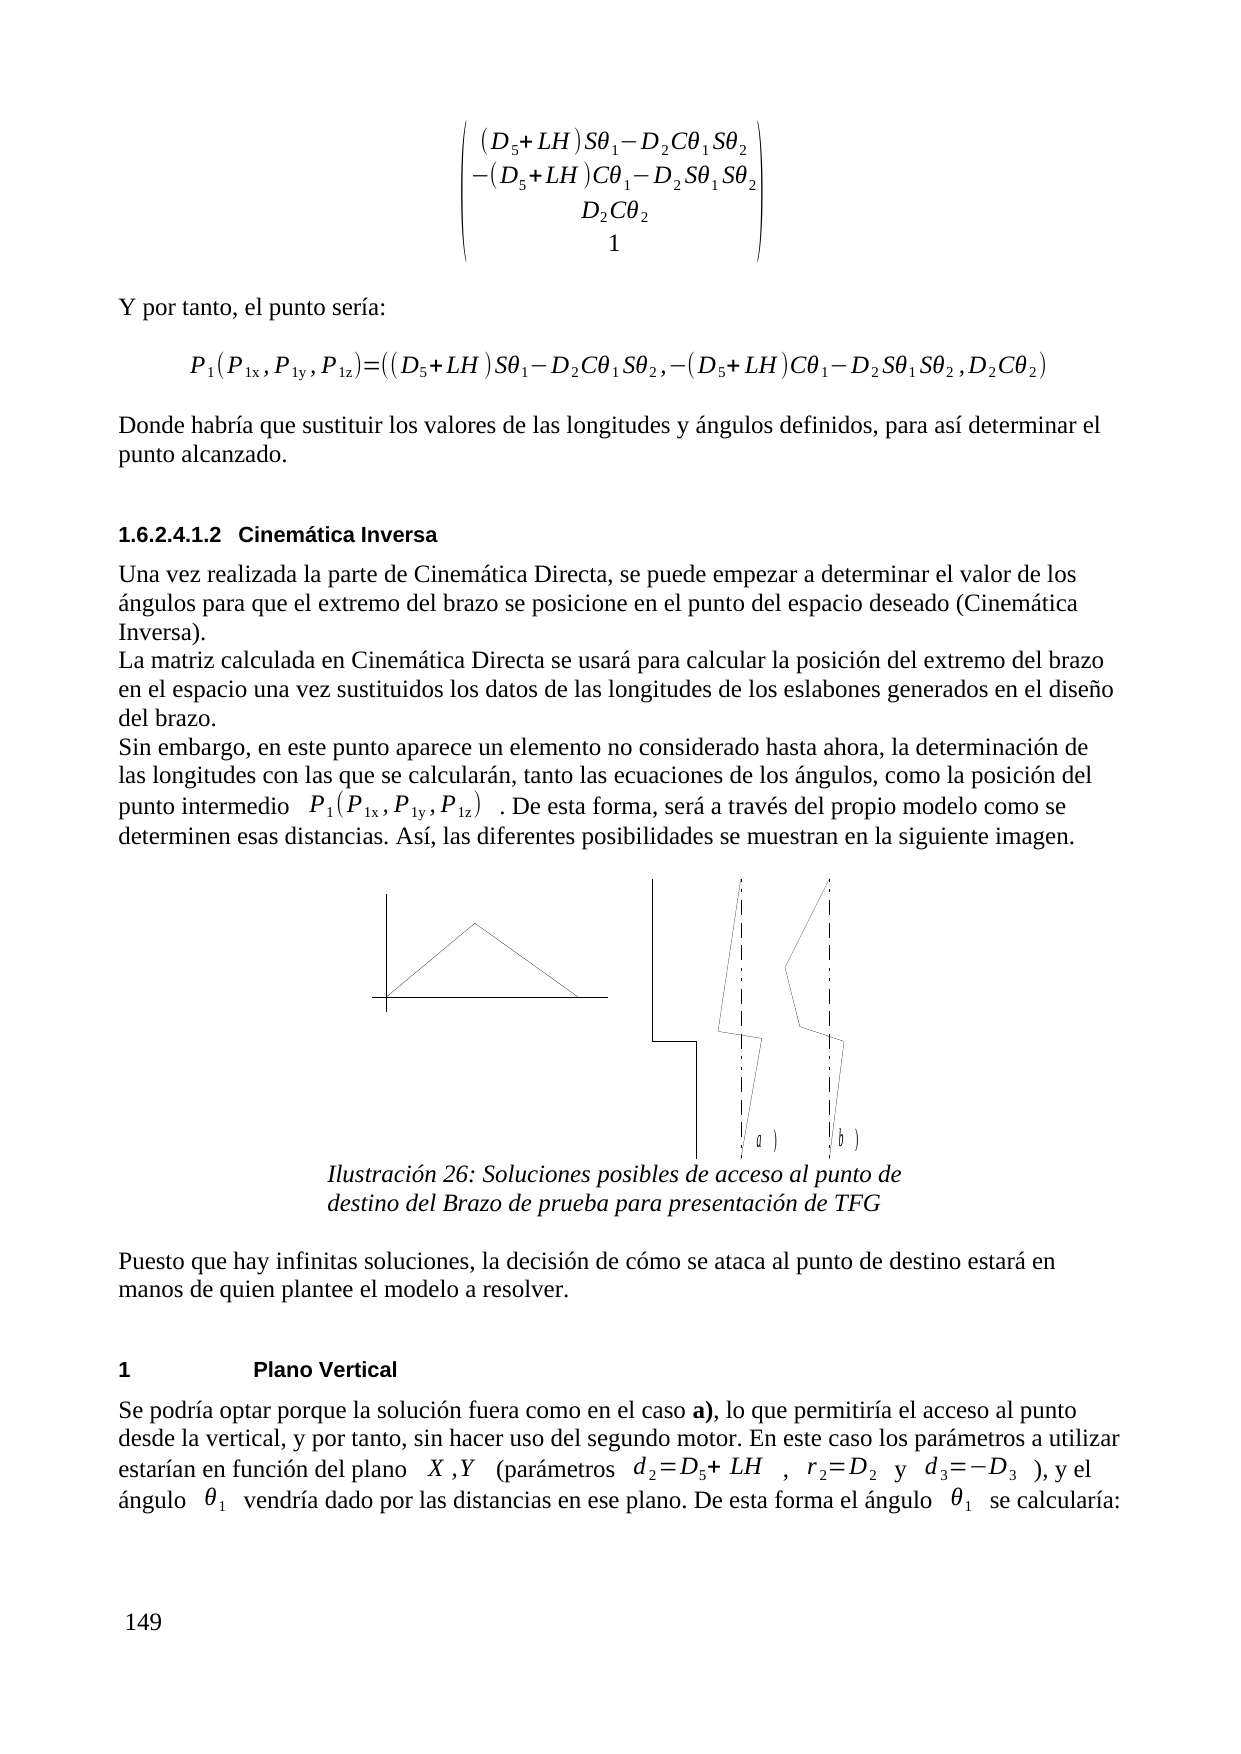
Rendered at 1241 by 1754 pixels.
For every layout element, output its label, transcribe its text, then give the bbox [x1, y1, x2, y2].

text La matriz calculada en Cinemática Directa se usará para calcular la posición del extremo del brazo en el espacio una vez sustituidos los datos de las longitudes de los eslabones generados en el diseño del brazo. [118, 646, 1122, 732]
text Se podría optar porque la solución fuera como en el caso a), lo que permitiría el acceso al punto desde la vertical, y por tanto, sin hacer uso del segundo motor. En este caso los parámetros a utilizar estarían en función del plano(parámetros,y), y el ángulovendría dado por las distancias en ese plano. De esta forma el ángulose calcularía: [118, 1395, 1122, 1515]
subtitle Plano Vertical [118, 1357, 1122, 1382]
text Puesto que hay infinitas soluciones, la decisión de cómo se ataca al punto de destino estará en manos de quien plantee el modelo a resolver. [118, 1246, 1122, 1303]
text Sin embargo, en este punto aparece un elemento no considerado hasta ahora, la determinación de las longitudes con las que se calcularán, tanto las ecuaciones de los ángulos, como la posición del punto intermedio. De esta forma, será a través del propio modelo como se determinen esas distancias. Así, las diferentes posibilidades se muestran en la siguiente imagen. [118, 732, 1122, 850]
subtitle Cinemática Inversa [118, 522, 1122, 547]
text Y por tanto, el punto sería: [118, 292, 1122, 321]
text Ilustración 26: Soluciones posibles de acceso al punto de destino del Brazo de prueba para presentación de TFG [327, 891, 913, 1217]
text Una vez realizada la parte de Cinemática Directa, se puede empezar a determinar el valor de los ángulos para que el extremo del brazo se posicione en el punto del espacio deseado (Cinemática Inversa). [118, 559, 1122, 646]
text Donde habría que sustituir los valores de las longitudes y ángulos definidos, para así determinar el punto alcanzado. [118, 410, 1122, 468]
